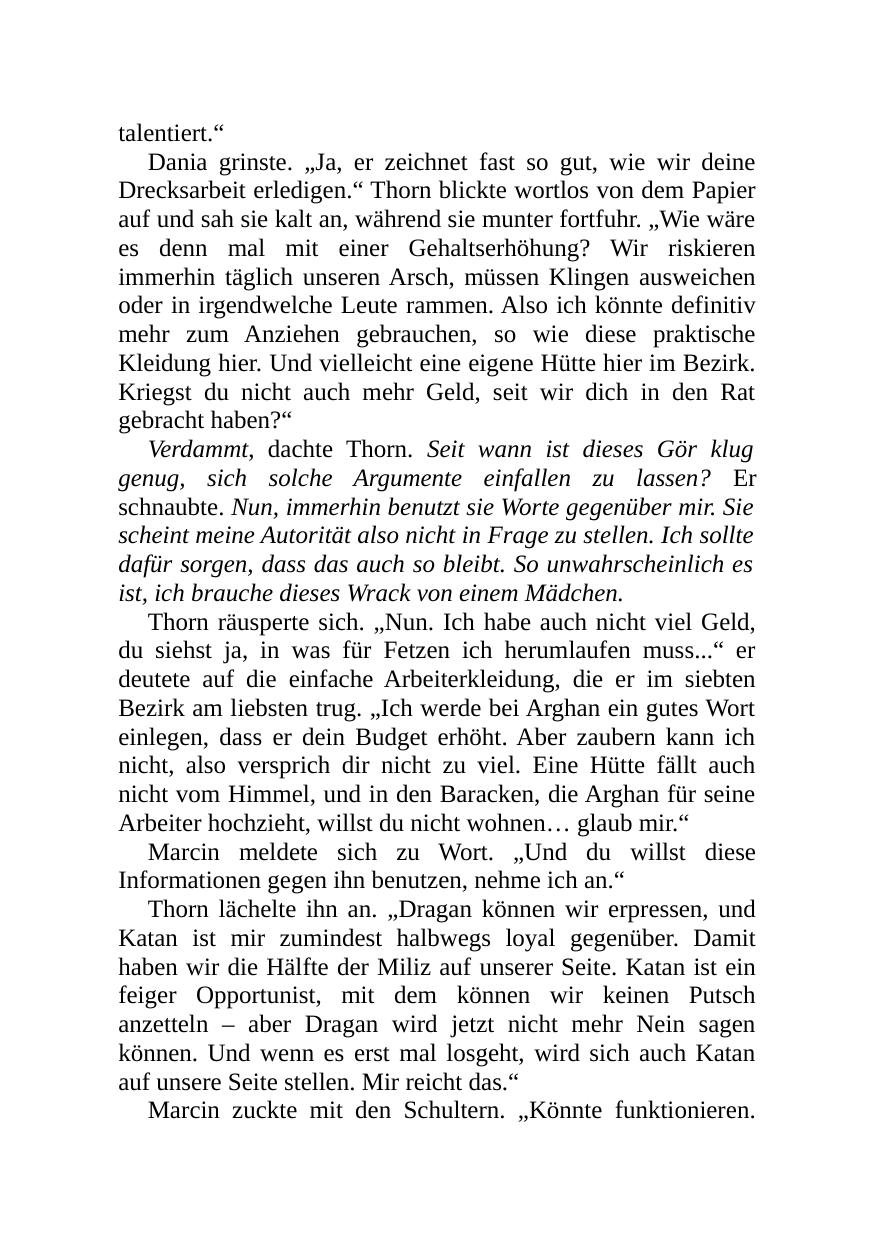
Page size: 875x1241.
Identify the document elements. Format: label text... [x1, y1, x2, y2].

text talentiert.“ [118, 118, 756, 147]
text Thorn räusperte sich. „Nun. Ich habe auch nicht viel Geld, du siehst ja, in was für Fetzen ich herumlaufen muss...“ er deutete auf die einfache Arbeiterkleidung, die er im siebten Bezirk am liebsten trug. „Ich werde bei Arghan ein gutes Wort einlegen, dass er dein Budget erhöht. Aber zaubern kann ich nicht, also versprich dir nicht zu viel. Eine Hütte fällt auch nicht vom Himmel, und in den Baracken, die Arghan für seine Arbeiter hochzieht, willst du nicht wohnen… glaub mir.“ [118, 607, 756, 837]
text Marcin meldete sich zu Wort. „Und du willst diese Informationen gegen ihn benutzen, nehme ich an.“ [118, 837, 756, 894]
text Marcin zuckte mit den Schultern. „Könnte funktionieren. [118, 1096, 756, 1124]
text Dania grinste. „Ja, er zeichnet fast so gut, wie wir deine Drecksarbeit erledigen.“ Thorn blickte wortlos von dem Papier auf und sah sie kalt an, während sie munter fortfuhr. „Wie wäre es denn mal mit einer Gehaltserhöhung? Wir riskieren immerhin täglich unseren Arsch, müssen Klingen ausweichen oder in irgendwelche Leute rammen. Also ich könnte definitiv mehr zum Anziehen gebrauchen, so wie diese praktische Kleidung hier. Und vielleicht eine eigene Hütte hier im Bezirk. Kriegst du nicht auch mehr Geld, seit wir dich in den Rat gebracht haben?“ [118, 147, 756, 434]
text Verdammt, dachte Thorn. Seit wann ist dieses Gör klug genug, sich solche Argumente einfallen zu lassen? Er schnaubte. Nun, immerhin benutzt sie Worte gegenüber mir. Sie scheint meine Autorität also nicht in Frage zu stellen. Ich sollte dafür sorgen, dass das auch so bleibt. So unwahrscheinlich es ist, ich brauche dieses Wrack von einem Mädchen. [118, 434, 756, 607]
text Thorn lächelte ihn an. „Dragan können wir erpressen, und Katan ist mir zumindest halbwegs loyal gegenüber. Damit haben wir die Hälfte der Miliz auf unserer Seite. Katan ist ein feiger Opportunist, mit dem können wir keinen Putsch anzetteln – aber Dragan wird jetzt nicht mehr Nein sagen können. Und wenn es erst mal losgeht, wird sich auch Katan auf unsere Seite stellen. Mir reicht das.“ [118, 894, 756, 1096]
